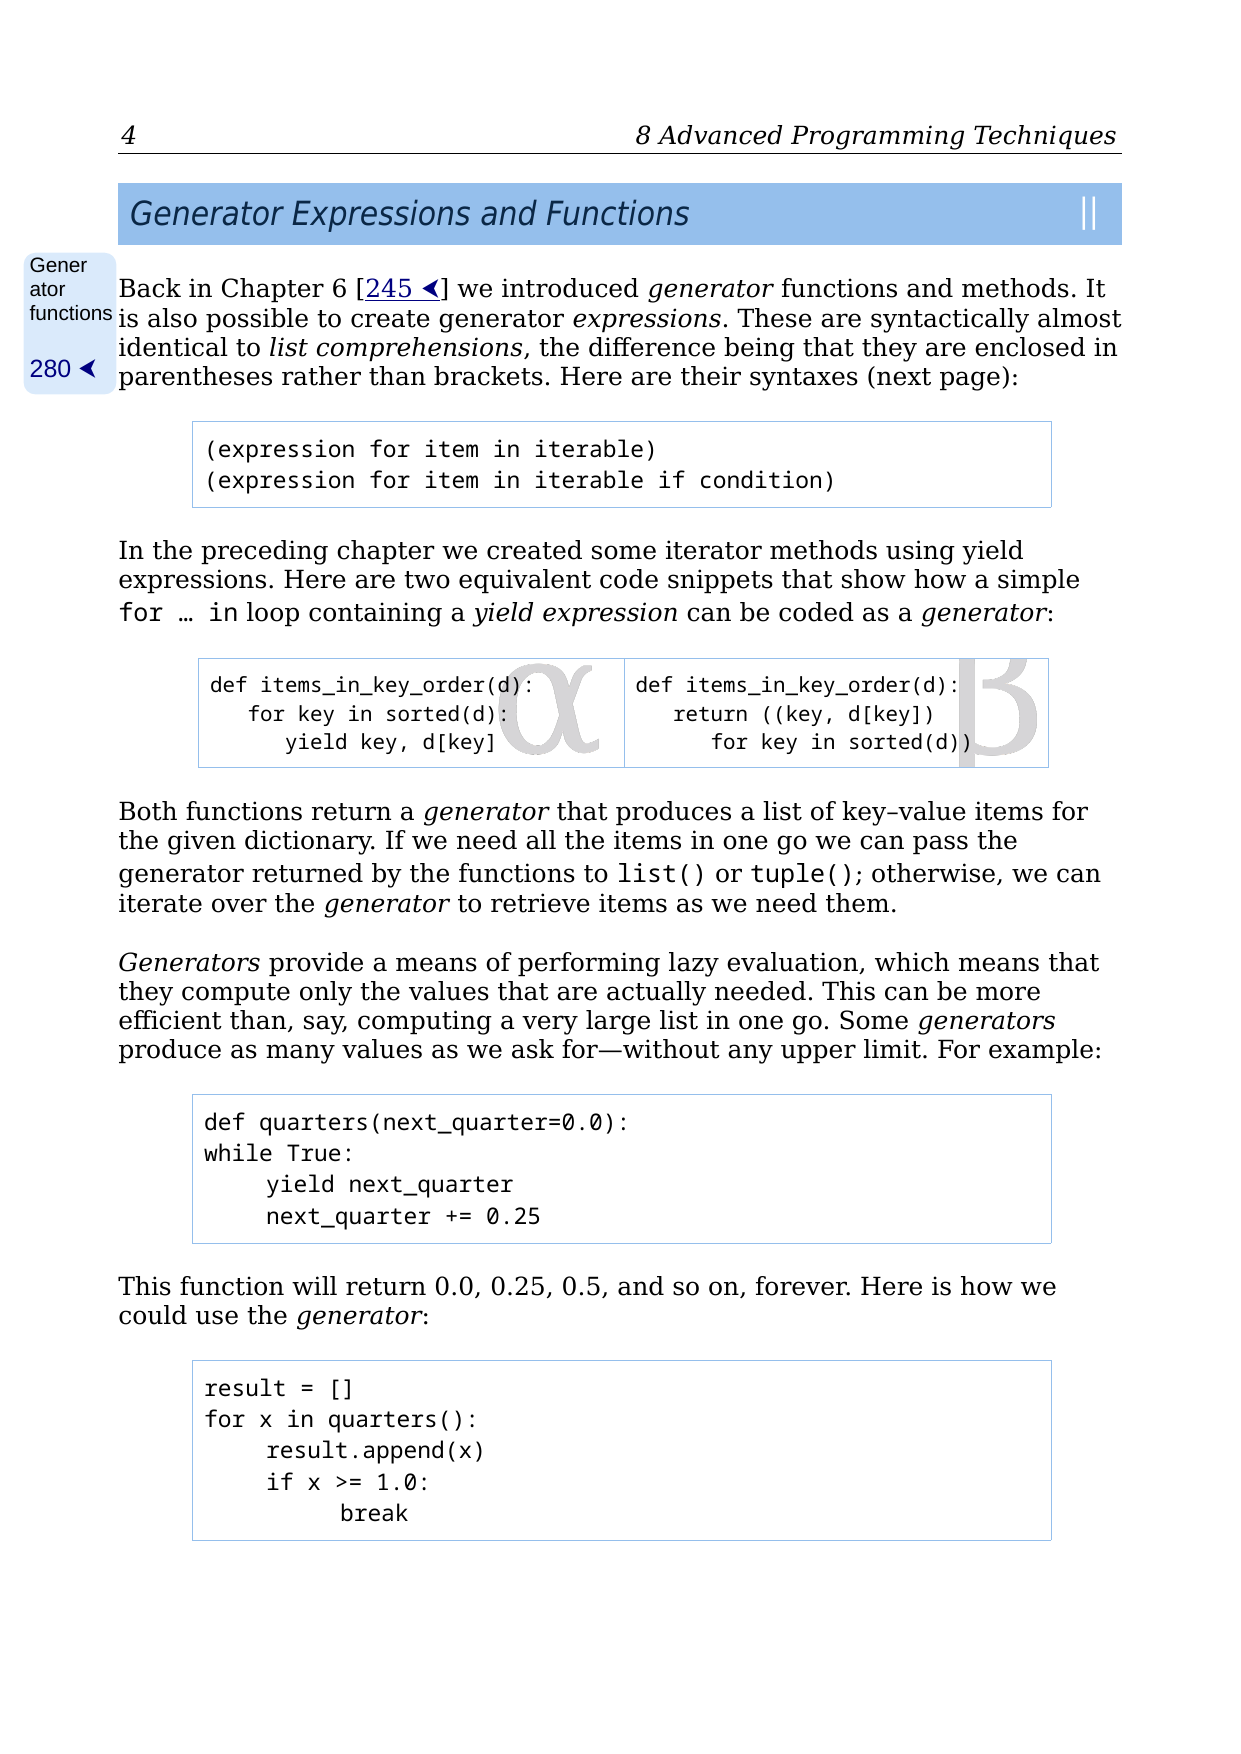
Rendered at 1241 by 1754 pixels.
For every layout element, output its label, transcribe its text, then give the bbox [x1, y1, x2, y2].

table_header def items_in_key_order(d): for key in sorted(d): yield key, d[key] [199, 659, 624, 767]
text def quarters(next_quarter=0.0): [193, 1095, 1051, 1125]
text result = [] [193, 1361, 1051, 1391]
text while True: [193, 1125, 1051, 1157]
text In the preceding chapter we created some iterator methods using yield expressions. Here are two equivalent code snippets that show how a simple for … in loop containing a yield expression can be coded as a generator: [118, 536, 1122, 629]
text result.append(x) [193, 1423, 1051, 1454]
table_header def items_in_key_order(d): return ((key, d[key]) for key in sorted(d)) [625, 659, 1048, 767]
text yield next_quarter [193, 1157, 1051, 1188]
text (expression for item in iterable) [193, 422, 1051, 452]
text Generators provide a means of performing lazy evaluation, which means that they compute only the values that are actually needed. This can be more efficient than, say, computing a very large list in one go. Some generators produce as many values as we ask for—without any upper limit. For example: [118, 948, 1122, 1064]
text next_quarter += 0.25 [193, 1188, 1051, 1243]
subtitle Generator Expressions and Functions [118, 183, 1122, 245]
text break [193, 1485, 1051, 1540]
text (expression for item in iterable if condition) [193, 452, 1051, 507]
text for x in quarters(): [193, 1391, 1051, 1423]
text This function will return 0.0, 0.25, 0.5, and so on, forever. Here is how we could use the generator: [118, 1272, 1122, 1331]
text if x >= 1.0: [193, 1454, 1051, 1485]
text Both functions return a generator that produces a list of key–value items for the given dictionary. If we need all the items in one go we can pass the generator returned by the functions to list() or tuple(); otherwise, we can iterate over the generator to retrieve items as we need them. [118, 797, 1122, 918]
text Back in Chapter 6 [245 ⮜] we introduced generator functions and methods. It is also possible to create generator expressions. These are syntactically almost identical to list comprehensions, the difference being that they are enclosed in parentheses rather than brackets. Here are their syntaxes (next page): [118, 274, 1122, 391]
text || [1063, 191, 1098, 230]
